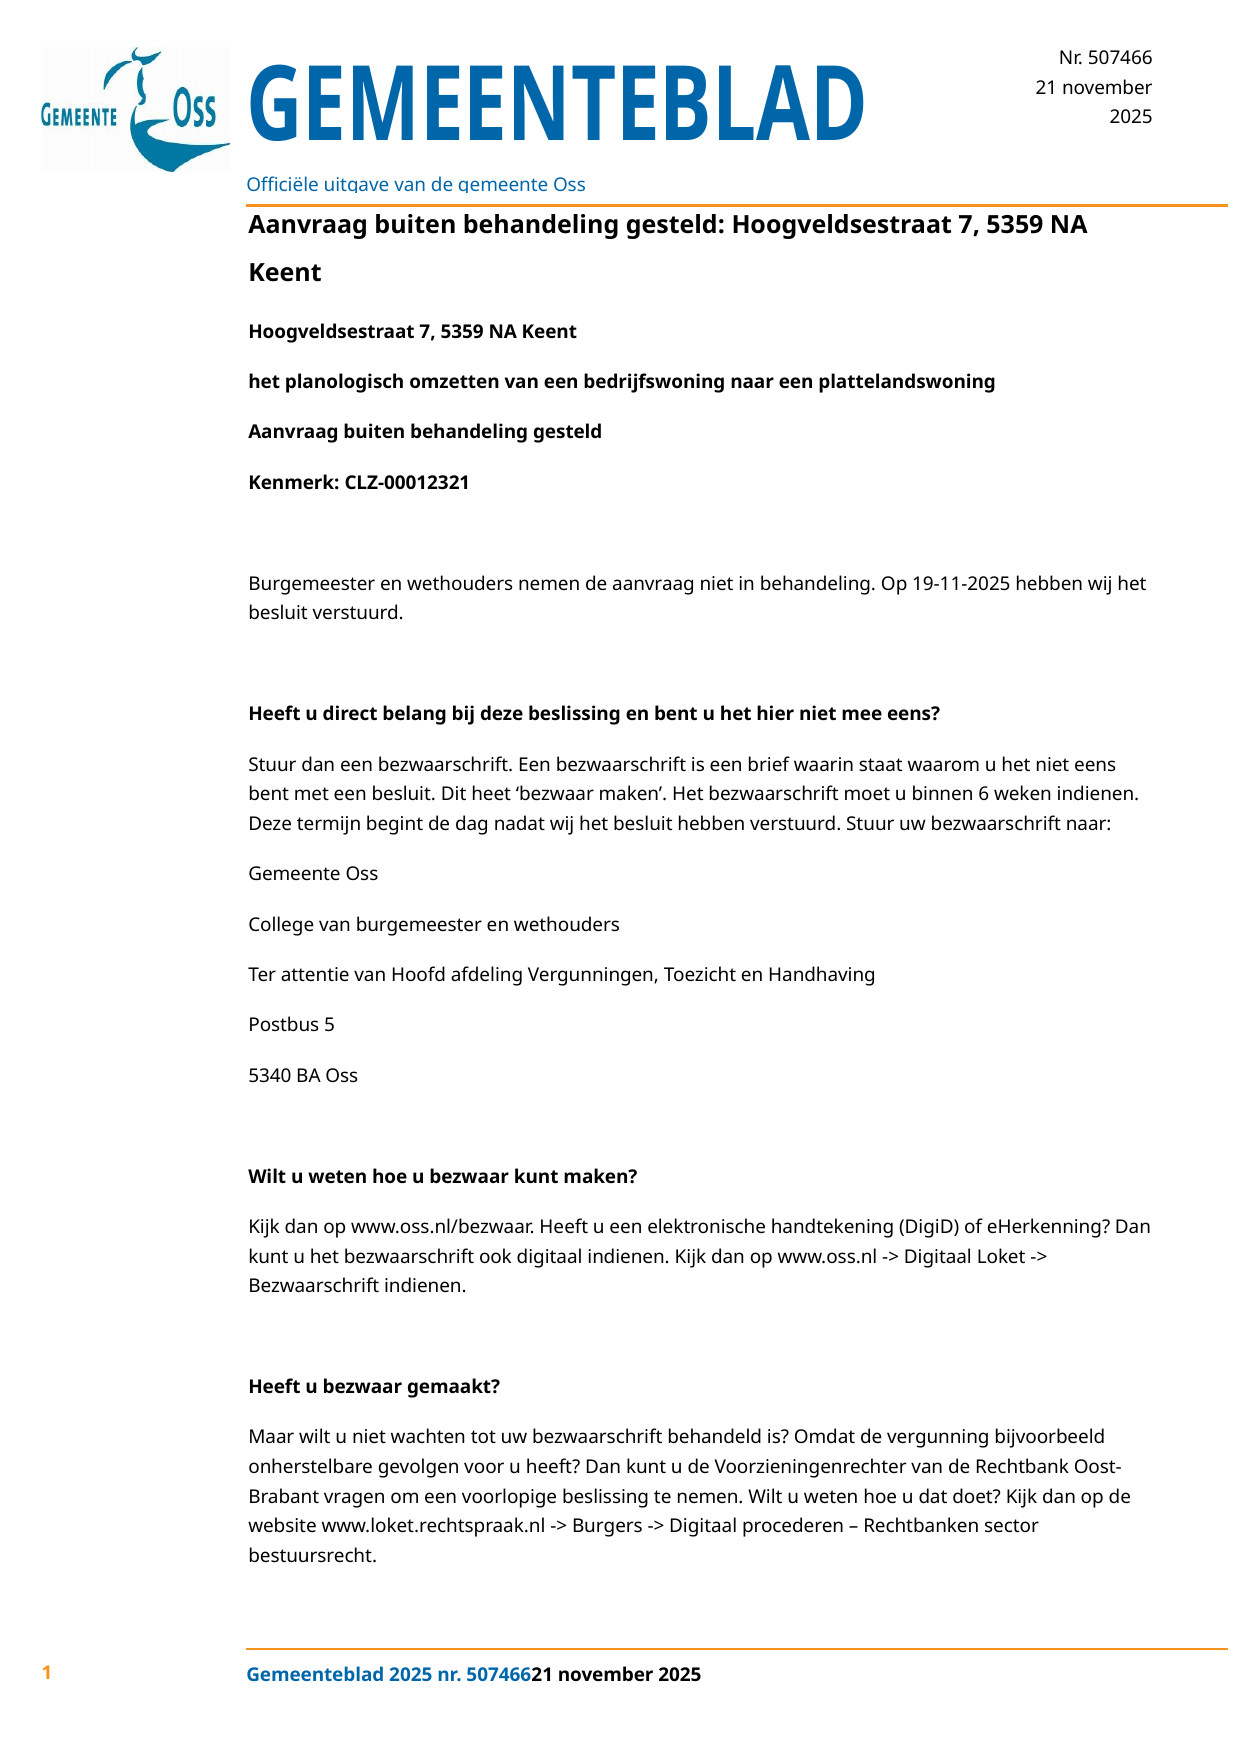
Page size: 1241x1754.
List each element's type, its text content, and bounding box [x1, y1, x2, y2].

text Wilt u weten hoe u bezwaar kunt maken? [248, 1163, 1152, 1189]
text Ter attentie van Hoofd afdeling Vergunningen, Toezicht en Handhaving [248, 961, 1152, 987]
text het planologisch omzetten van een bedrijfswoning naar een plattelandswoning [248, 368, 1152, 394]
text Postbus 5 [248, 1012, 1152, 1037]
text Gemeente Oss [248, 860, 1152, 886]
text Heeft u bezwaar gemaakt? [248, 1373, 1152, 1399]
text Hoogveldsestraat 7, 5359 NA Keent [248, 318, 1152, 344]
text Kijk dan op www.oss.nl/bezwaar. Heeft u een elektronische handtekening (DigiD) of eHerkenning? Dan kunt u het bezwaarschrift ook digitaal indienen. Kijk dan op www.oss.nl -> Digitaal Loket -> Bezwaarschrift indienen. [248, 1213, 1152, 1298]
picture [41, 47, 231, 172]
text Aanvraag buiten behandeling gesteld [248, 419, 1152, 444]
text Aanvraag buiten behandeling gesteld: Hoogveldsestraat 7, 5359 NA Keent [248, 207, 1152, 288]
text Stuur dan een bezwaarschrift. Een bezwaarschrift is een brief waarin staat waarom u het niet eens bent met een besluit. Dit heet ‘bezwaar maken’. Het bezwaarschrift moet u binnen 6 weken indienen. Deze termijn begint de dag nadat wij het besluit hebben verstuurd. Stuur uw bezwaarschrift naar: [248, 751, 1152, 836]
text Maar wilt u niet wachten tot uw bezwaarschrift behandeld is? Omdat de vergunning bijvoorbeeld onherstelbare gevolgen voor u heeft? Dan kunt u de Voorzieningenrechter van de Rechtbank Oost-Brabant vragen om een voorlopige beslissing te nemen. Wilt u weten hoe u dat doet? Kijk dan op de website www.loket.rechtspraak.nl -> Burgers -> Digitaal procederen – Rechtbanken sector bestuursrecht. [248, 1424, 1152, 1568]
text Kenmerk: CLZ-00012321 [248, 469, 1152, 495]
text Burgemeester en wethouders nemen de aanvraag niet in behandeling. Op 19-11-2025 hebben wij het besluit verstuurd. [248, 570, 1152, 625]
text Heeft u direct belang bij deze beslissing en bent u het hier niet mee eens? [248, 700, 1152, 726]
text College van burgemeester en wethouders [248, 911, 1152, 937]
text 5340 BA Oss [248, 1062, 1152, 1088]
